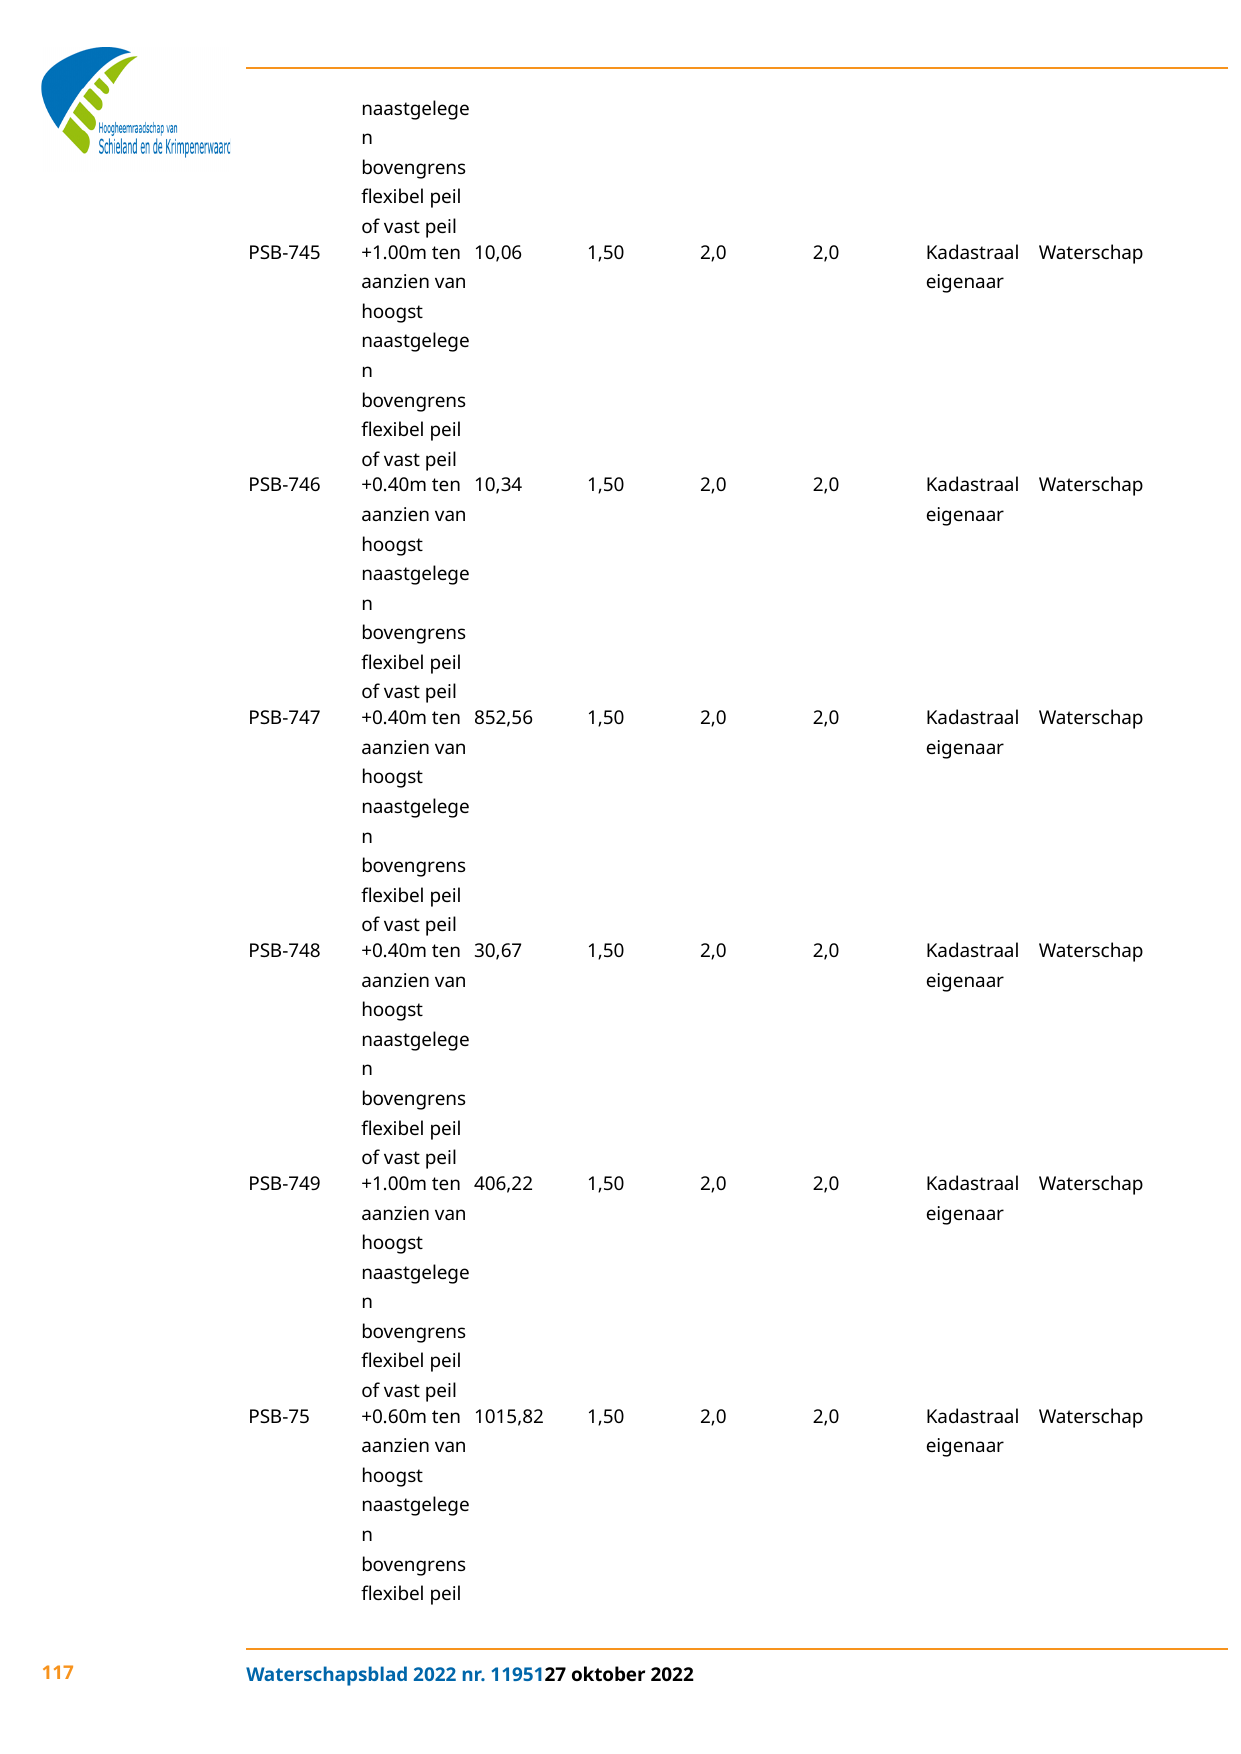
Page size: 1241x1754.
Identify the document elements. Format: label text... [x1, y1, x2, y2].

table_cell PSB-746 [248, 472, 361, 704]
table_cell 2,0 [700, 937, 813, 1170]
table_cell 1,50 [587, 472, 700, 704]
table_cell 1,50 [587, 705, 700, 937]
table_cell [700, 95, 813, 239]
table_cell +0.60m ten aanzien van hoogst naastgelegen bovengrens flexibel peil [361, 1403, 474, 1606]
table_cell Waterschap [1039, 937, 1152, 1170]
table_cell +0.40m ten aanzien van hoogst naastgelegen bovengrens flexibel peil of vast peil [361, 472, 474, 704]
table_cell PSB-748 [248, 937, 361, 1170]
table_cell PSB-75 [248, 1403, 361, 1606]
table_cell Kadastraal eigenaar [926, 1403, 1038, 1606]
table_cell [248, 95, 361, 239]
table_cell Kadastraal eigenaar [926, 1170, 1038, 1403]
table_cell 10,34 [474, 472, 587, 704]
table_cell 2,0 [700, 1170, 813, 1403]
picture [41, 47, 231, 172]
table_cell Waterschap [1039, 705, 1152, 937]
table_cell 2,0 [813, 1403, 926, 1606]
table_cell Waterschap [1039, 1403, 1152, 1606]
table_cell 2,0 [813, 239, 926, 472]
table_cell 1,50 [587, 1170, 700, 1403]
table_cell Kadastraal eigenaar [926, 239, 1038, 472]
table_cell 2,0 [700, 239, 813, 472]
table_cell 2,0 [700, 472, 813, 704]
table_cell 2,0 [700, 705, 813, 937]
table_cell 10,06 [474, 239, 587, 472]
table_cell PSB-745 [248, 239, 361, 472]
table_cell 852,56 [474, 705, 587, 937]
table_cell +0.40m ten aanzien van hoogst naastgelegen bovengrens flexibel peil of vast peil [361, 705, 474, 937]
table_cell +1.00m ten aanzien van hoogst naastgelegen bovengrens flexibel peil of vast peil [361, 239, 474, 472]
table_cell +0.40m ten aanzien van hoogst naastgelegen bovengrens flexibel peil of vast peil [361, 937, 474, 1170]
table_cell PSB-749 [248, 1170, 361, 1403]
table_cell Waterschap [1039, 1170, 1152, 1403]
table_cell [474, 95, 587, 239]
table_cell 1,50 [587, 239, 700, 472]
table_cell 1,50 [587, 1403, 700, 1606]
table_cell [813, 95, 926, 239]
table_cell 2,0 [813, 705, 926, 937]
table_cell 2,0 [813, 937, 926, 1170]
table_cell +1.00m ten aanzien van hoogst naastgelegen bovengrens flexibel peil of vast peil [361, 1170, 474, 1403]
table_cell naastgelegen bovengrens flexibel peil of vast peil [361, 95, 474, 239]
table_cell PSB-747 [248, 705, 361, 937]
table_cell [1039, 95, 1152, 239]
table_cell 2,0 [813, 472, 926, 704]
table_cell Waterschap [1039, 239, 1152, 472]
table_cell [926, 95, 1038, 239]
table_cell [587, 95, 700, 239]
table_cell 406,22 [474, 1170, 587, 1403]
table_cell 1,50 [587, 937, 700, 1170]
table_cell 2,0 [813, 1170, 926, 1403]
table_cell 2,0 [700, 1403, 813, 1606]
table_cell Waterschap [1039, 472, 1152, 704]
table_cell Kadastraal eigenaar [926, 472, 1038, 704]
table_cell Kadastraal eigenaar [926, 705, 1038, 937]
table_cell Kadastraal eigenaar [926, 937, 1038, 1170]
table_cell 1015,82 [474, 1403, 587, 1606]
table_cell 30,67 [474, 937, 587, 1170]
